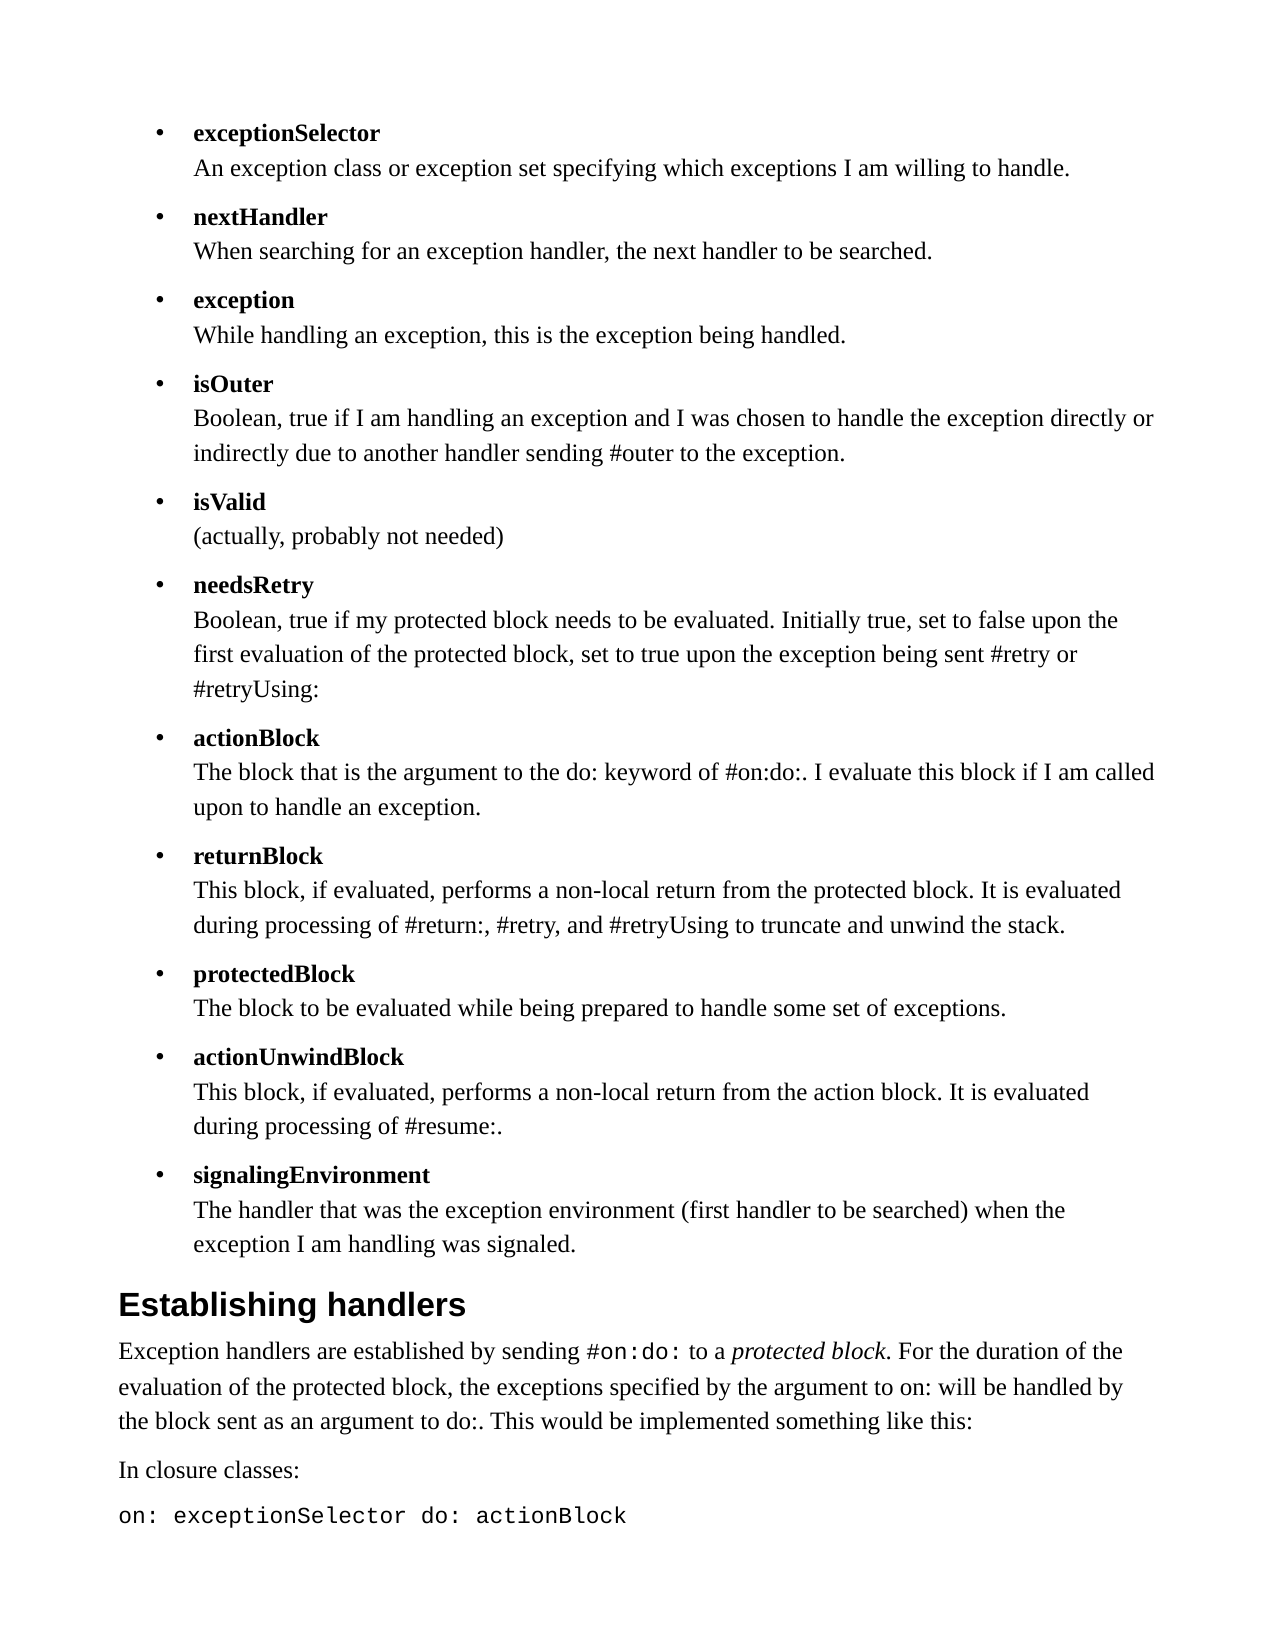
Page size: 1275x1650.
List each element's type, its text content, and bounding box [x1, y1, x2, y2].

text on: exceptionSelector do: actionBlock [118, 1504, 1157, 1530]
list needsRetry Boolean, true if my protected block needs to be evaluated. Initially true, set to false upon the first evaluation of the protected block, set to true upon the exception being sent #retry or #retryUsing: [156, 570, 1157, 702]
list returnBlock This block, if evaluated, performs a non-local return from the protected block. It is evaluated during processing of #return:, #retry, and #retryUsing to truncate and unwind the stack. [156, 841, 1157, 938]
text Exception handlers are established by sending #on:do: to a protected block. For the duration of the evaluation of the protected block, the exceptions specified by the argument to on: will be handled by the block sent as an argument to do:. This would be implemented something like this: [118, 1336, 1157, 1435]
list isOuter Boolean, true if I am handling an exception and I was chosen to handle the exception directly or indirectly due to another handler sending #outer to the exception. [156, 369, 1157, 466]
list isValid (actually, probably not needed) [156, 487, 1157, 550]
list protectedBlock The block to be evaluated while being prepared to handle some set of exceptions. [156, 959, 1157, 1022]
list actionBlock The block that is the argument to the do: keyword of #on:do:. I evaluate this block if I am called upon to handle an exception. [156, 723, 1157, 821]
list exception While handling an exception, this is the exception being handled. [156, 285, 1157, 348]
list signalingEnvironment The handler that was the exception environment (first handler to be searched) when the exception I am handling was signaled. [156, 1160, 1157, 1258]
list actionUnwindBlock This block, if evaluated, performs a non-local return from the action block. It is evaluated during processing of #resume:. [156, 1042, 1157, 1140]
text In closure classes: [118, 1455, 1157, 1484]
list nextHandler When searching for an exception handler, the next handler to be searched. [156, 202, 1157, 265]
subtitle Establishing handlers [118, 1285, 1157, 1323]
list exceptionSelector An exception class or exception set specifying which exceptions I am willing to handle. [156, 118, 1157, 181]
